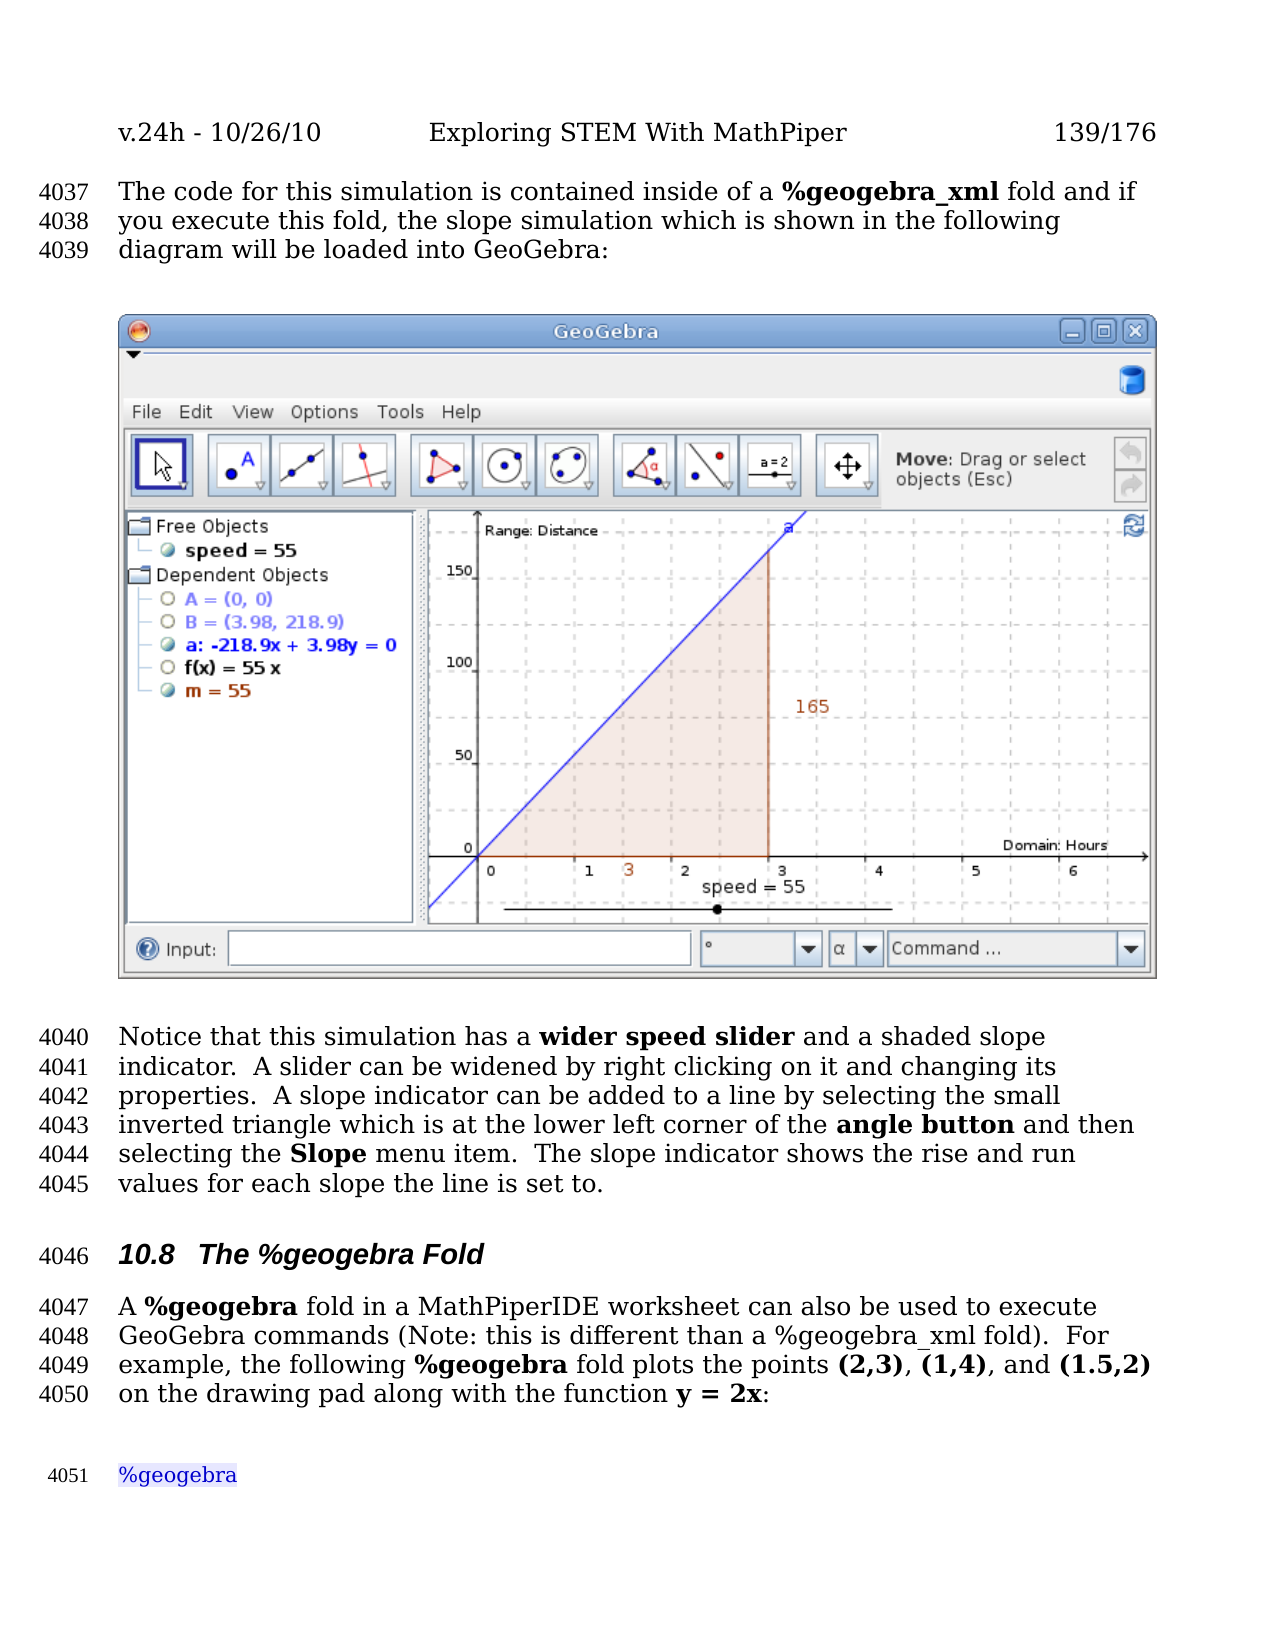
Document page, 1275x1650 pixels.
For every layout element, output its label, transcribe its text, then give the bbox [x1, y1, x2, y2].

picture [118, 314, 1157, 979]
text %geogebra [118, 1463, 1157, 1487]
text Notice that this simulation has a wider speed slider and a shaded slope indicator. A slider can be widened by right clicking on it and changing its properties. A slope indicator can be added to a line by selecting the small inverted triangle which is at the lower left corner of the angle button and then selecting the Slope menu item. The slope indicator shows the rise and run values for each slope the line is set to. [118, 1022, 1157, 1198]
subtitle The %geogebra Fold [118, 1237, 1157, 1271]
text A %geogebra fold in a MathPiperIDE worksheet can also be used to execute GeoGebra commands (Note: this is different than a %geogebra_xml fold). For example, the following %geogebra fold plots the points (2,3), (1,4), and (1.5,2) on the drawing pad along with the function y = 2x: [118, 1291, 1157, 1409]
text The code for this simulation is contained inside of a %geogebra_xml fold and if you execute this fold, the slope simulation which is shown in the following diagram will be loaded into GeoGebra: [118, 177, 1157, 264]
